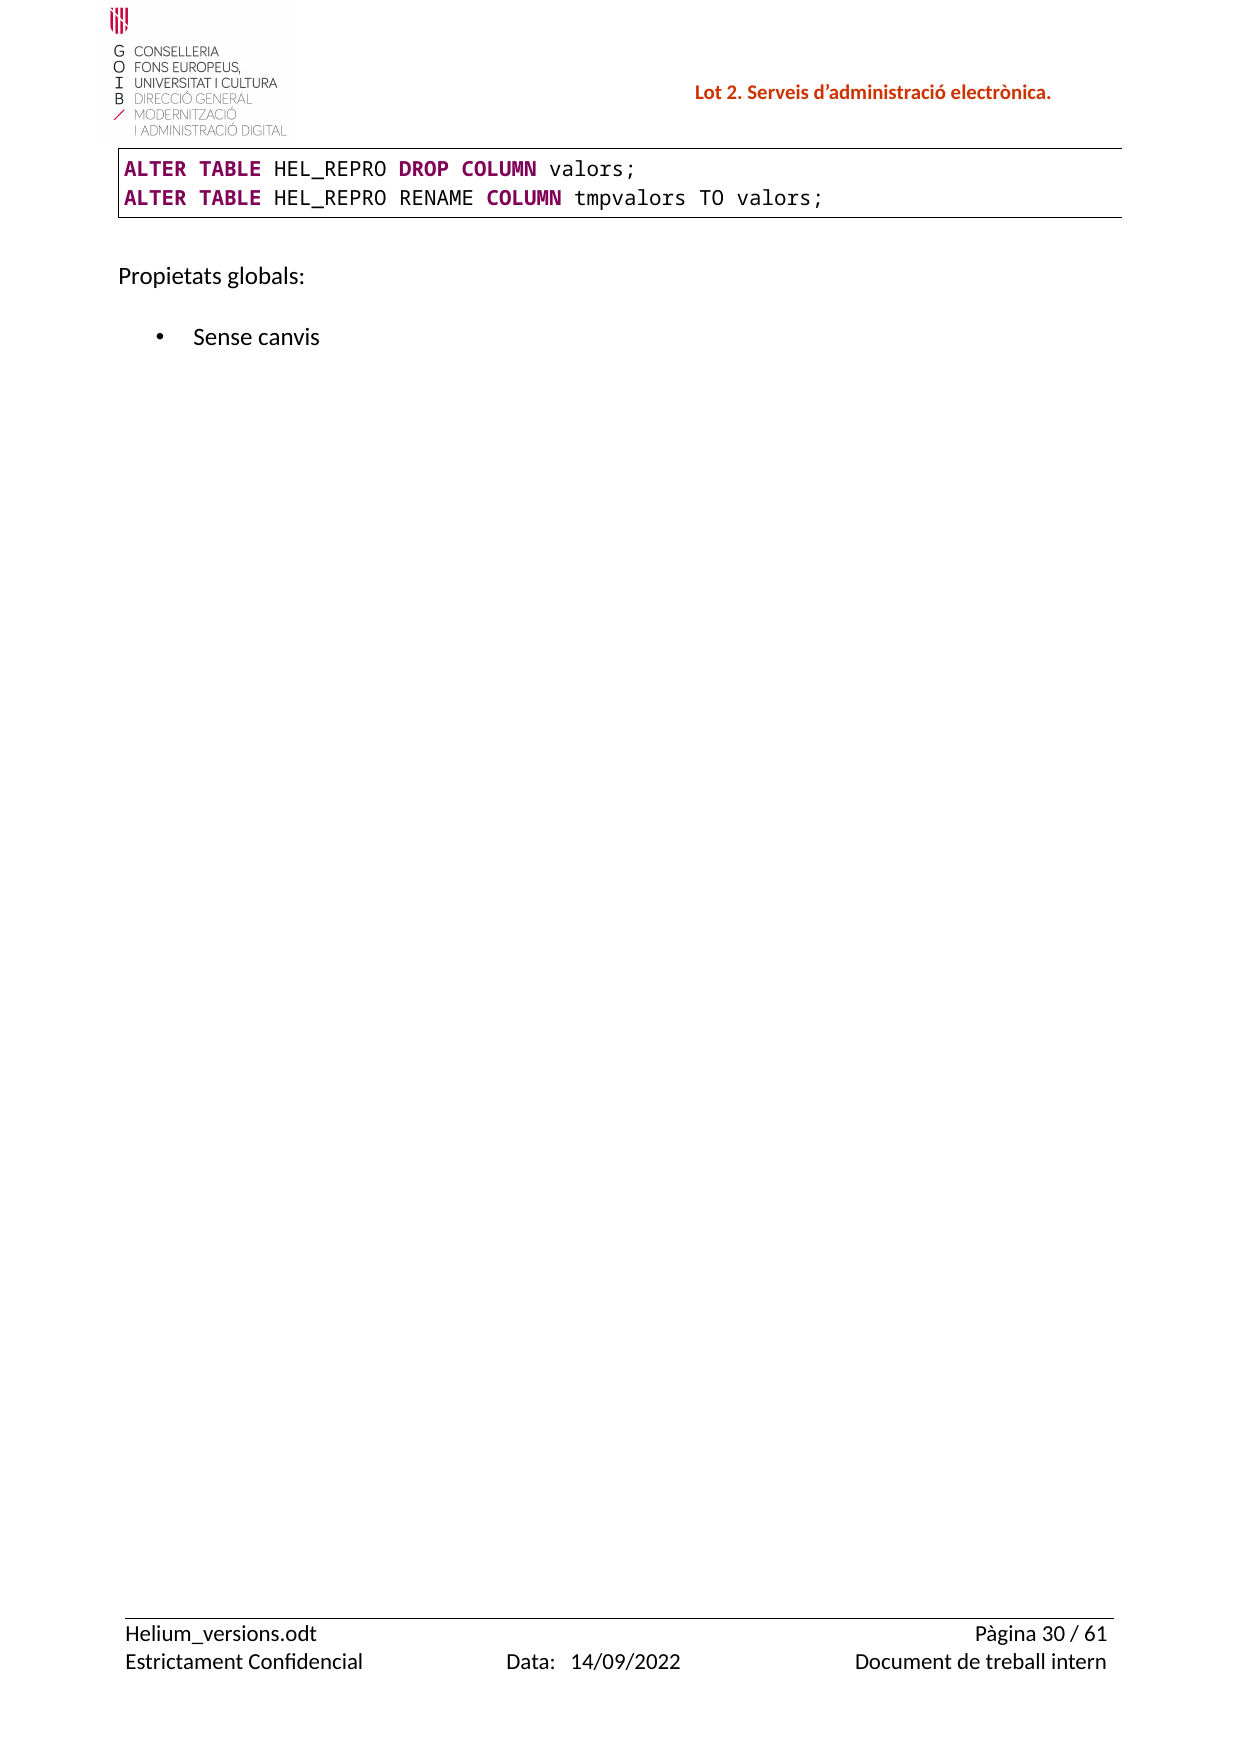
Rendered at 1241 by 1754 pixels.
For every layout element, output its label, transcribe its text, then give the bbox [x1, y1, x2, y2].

picture [100, 0, 297, 144]
table_header ALTER TABLE HEL_REPRO DROP COLUMN valors; ALTER TABLE HEL_REPRO RENAME COLUMN tmpvalors TO valors; [119, 149, 1122, 217]
text Propietats globals: [118, 261, 1122, 291]
list Sense canvis [156, 322, 1122, 352]
